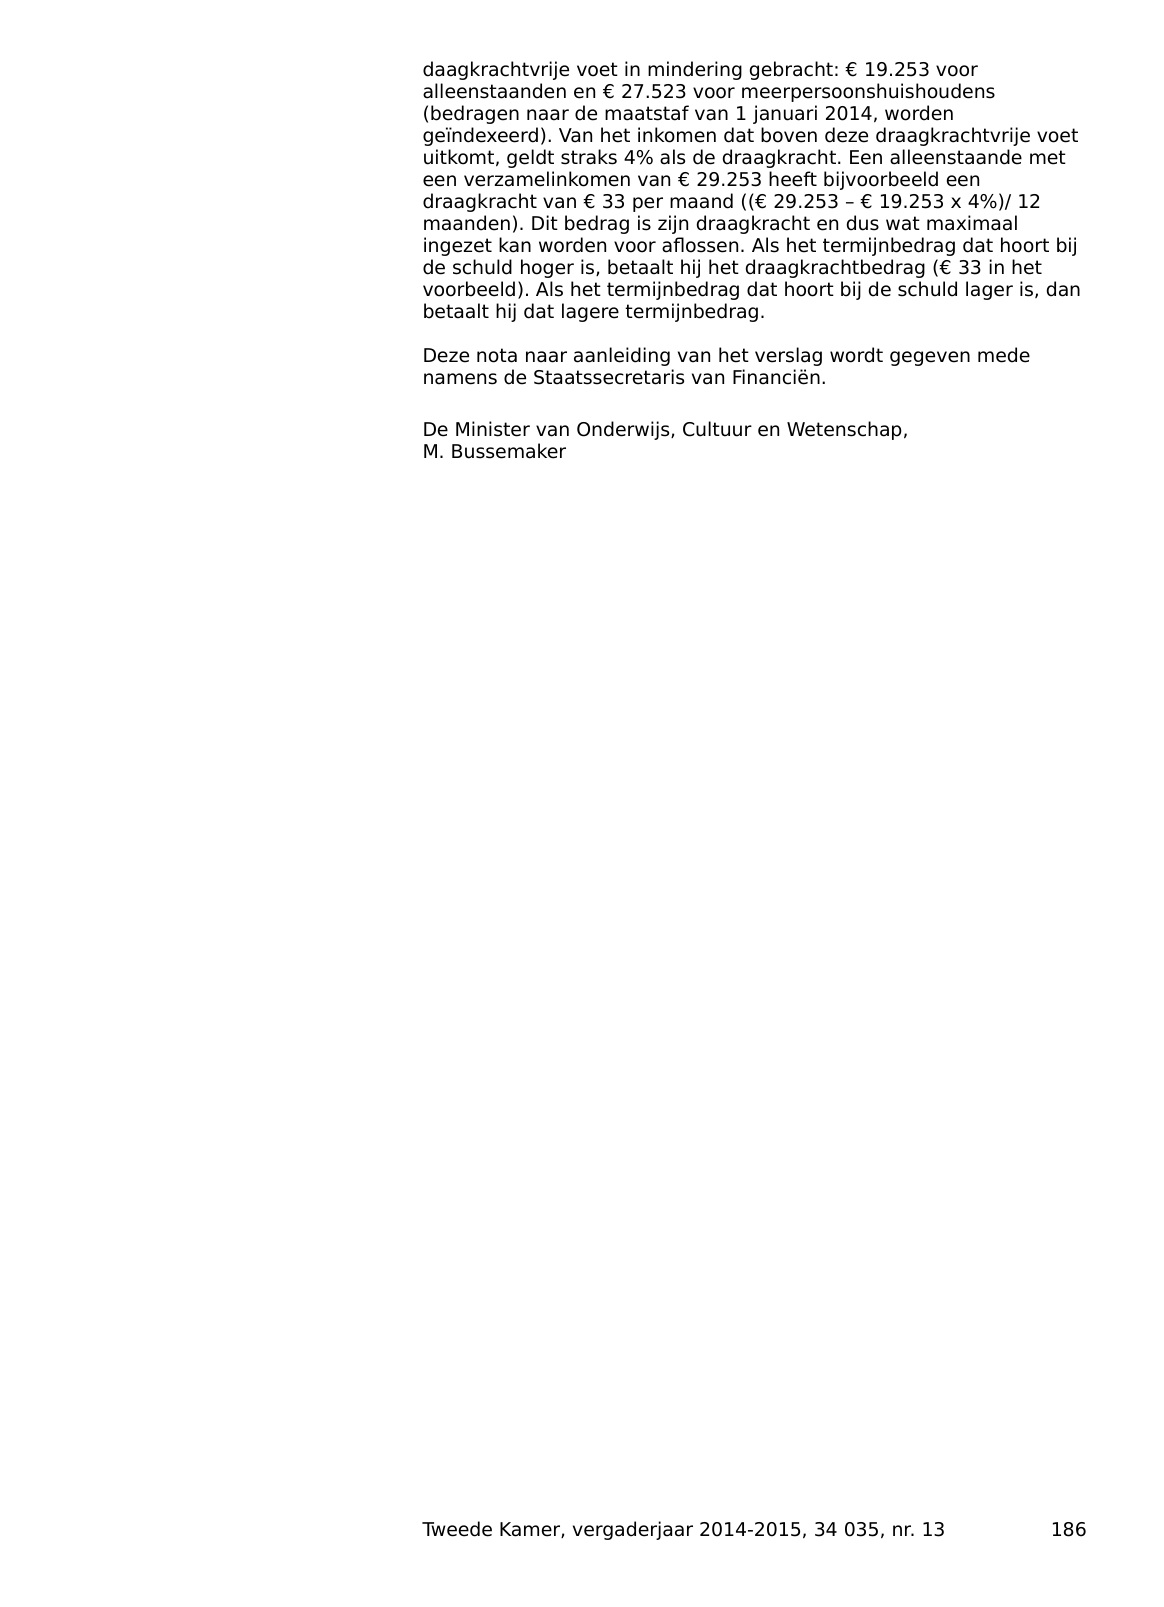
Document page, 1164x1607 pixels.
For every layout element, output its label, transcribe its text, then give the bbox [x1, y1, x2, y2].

text daagkrachtvrije voet in mindering gebracht: € 19.253 voor alleenstaanden en € 27.523 voor meerpersoonshuishoudens (bedragen naar de maatstaf van 1 januari 2014, worden geïndexeerd). Van het inkomen dat boven deze draagkrachtvrije voet uitkomt, geldt straks 4% als de draagkracht. Een alleenstaande met een verzamelinkomen van € 29.253 heeft bijvoorbeeld een draagkracht van € 33 per maand ((€ 29.253 – € 19.253 x 4%)/ 12 maanden). Dit bedrag is zijn draagkracht en dus wat maximaal ingezet kan worden voor aflossen. Als het termijnbedrag dat hoort bij de schuld hoger is, betaalt hij het draagkrachtbedrag (€ 33 in het voorbeeld). Als het termijnbedrag dat hoort bij de schuld lager is, dan betaalt hij dat lagere termijnbedrag. [422, 59, 1087, 323]
text Deze nota naar aanleiding van het verslag wordt gegeven mede namens de Staatssecretaris van Financiën. [422, 345, 1087, 389]
text De Minister van Onderwijs, Cultuur en Wetenschap, M. Bussemaker [422, 419, 1087, 463]
